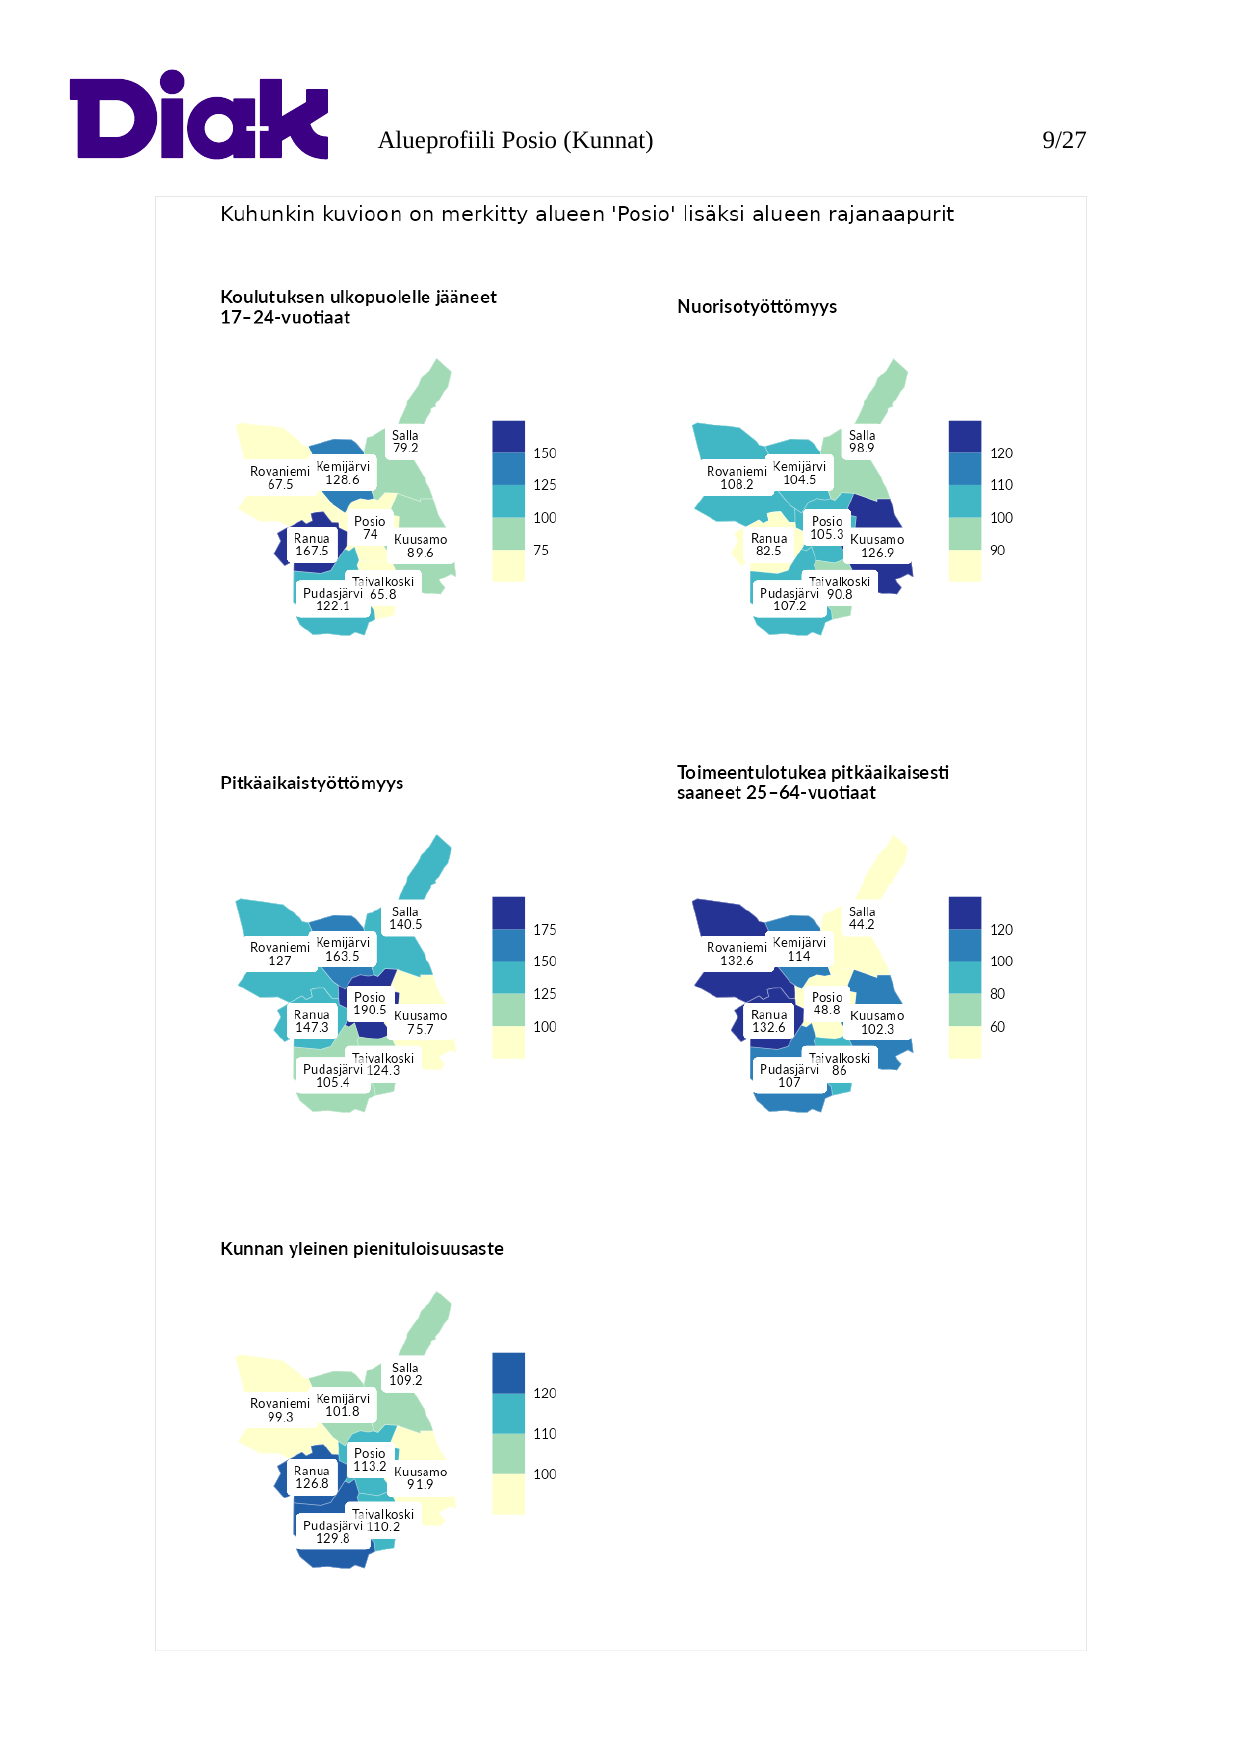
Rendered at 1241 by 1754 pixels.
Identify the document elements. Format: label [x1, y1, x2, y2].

picture [61, 196, 1179, 1651]
